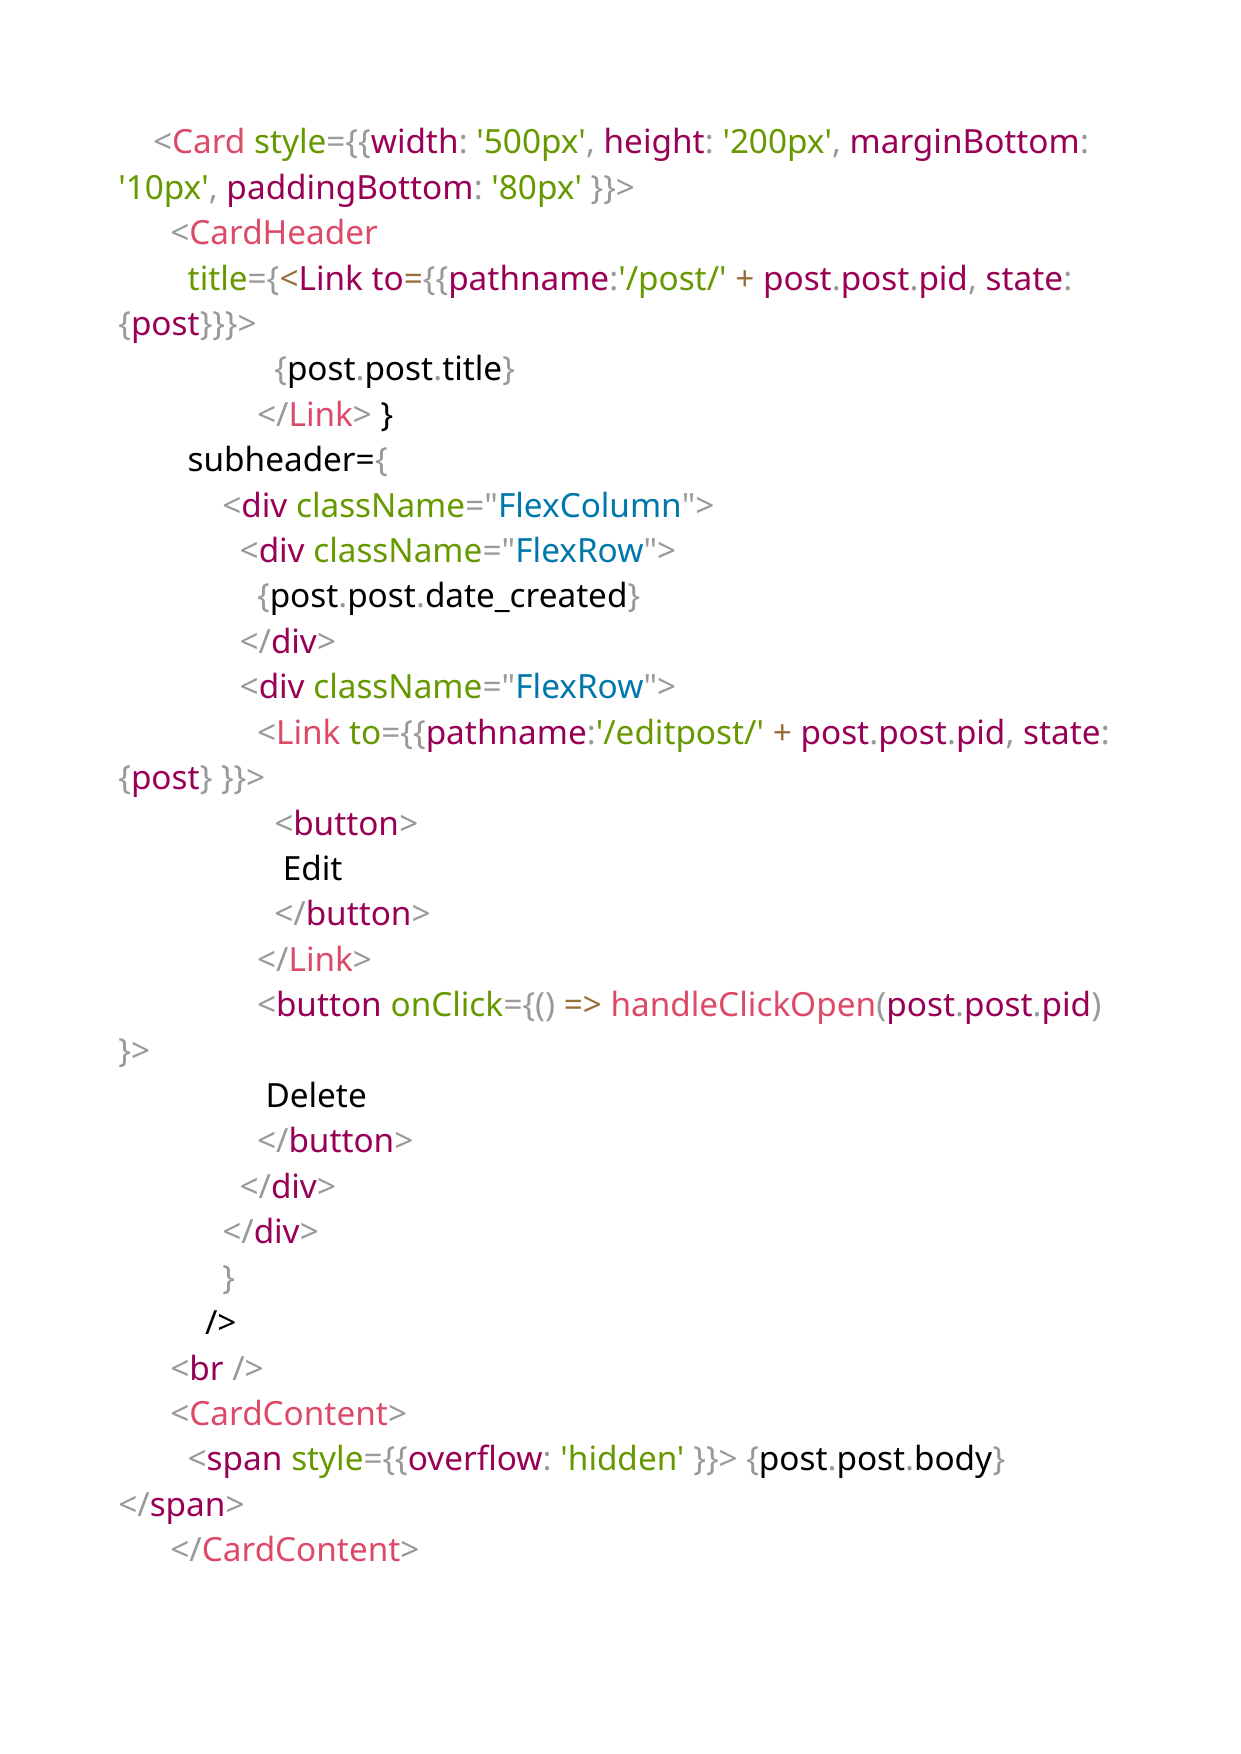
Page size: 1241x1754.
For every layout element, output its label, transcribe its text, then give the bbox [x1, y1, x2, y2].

text subheader={ [118, 436, 1122, 481]
text {post.post.date_created} [118, 572, 1122, 618]
text /> [118, 1299, 1122, 1344]
text <Card style={{width: '500px', height: '200px', marginBottom: '10px', paddingBottom: '80px' }}> [118, 118, 1122, 209]
text </div> [118, 1163, 1122, 1208]
text </button> [118, 890, 1122, 936]
text Edit [118, 845, 1122, 890]
text </Link> [118, 936, 1122, 981]
text </Link> } [118, 391, 1122, 436]
text <span style={{overflow: 'hidden' }}> {post.post.body} </span> [118, 1435, 1122, 1526]
text <CardHeader [118, 209, 1122, 254]
text <br /> [118, 1344, 1122, 1390]
text </div> [118, 1208, 1122, 1253]
text title={<Link to={{pathname:'/post/' + post.post.pid, state: {post}}}> [118, 254, 1122, 345]
text <button> [118, 799, 1122, 845]
text <Link to={{pathname:'/editpost/' + post.post.pid, state:{post} }}> [118, 708, 1122, 799]
text </button> [118, 1117, 1122, 1163]
text <div className="FlexRow"> [118, 663, 1122, 708]
text <div className="FlexColumn"> [118, 481, 1122, 527]
text </div> [118, 618, 1122, 663]
text <button onClick={() => handleClickOpen(post.post.pid) }> [118, 981, 1122, 1072]
text <CardContent> [118, 1390, 1122, 1435]
text <div className="FlexRow"> [118, 527, 1122, 572]
text {post.post.title} [118, 345, 1122, 391]
text } [118, 1253, 1122, 1299]
text </CardContent> [118, 1526, 1122, 1571]
text Delete [118, 1072, 1122, 1117]
